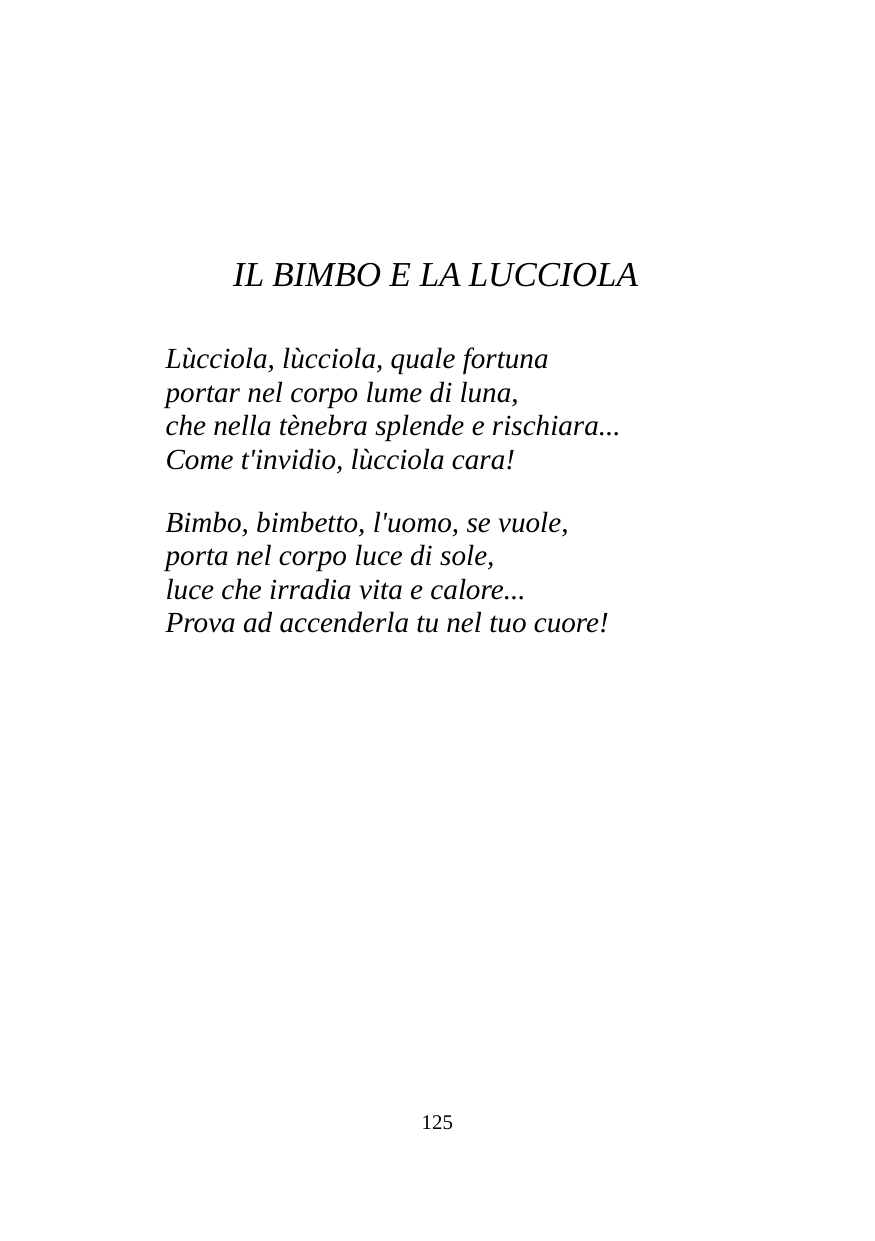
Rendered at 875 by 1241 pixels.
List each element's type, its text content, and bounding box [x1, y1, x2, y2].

subtitle IL BIMBO E LA LUCCIOLA [106, 254, 768, 294]
text Lùcciola, lùcciola, quale fortuna portar nel corpo lume di luna, che nella tènebra splende e rischiara... Come t'invidio, lùcciola cara! [165, 341, 768, 476]
text Bimbo, bimbetto, l'uomo, se vuole, porta nel corpo luce di sole, luce che irradia vita e calore... Prova ad accenderla tu nel tuo cuore! [165, 505, 768, 639]
